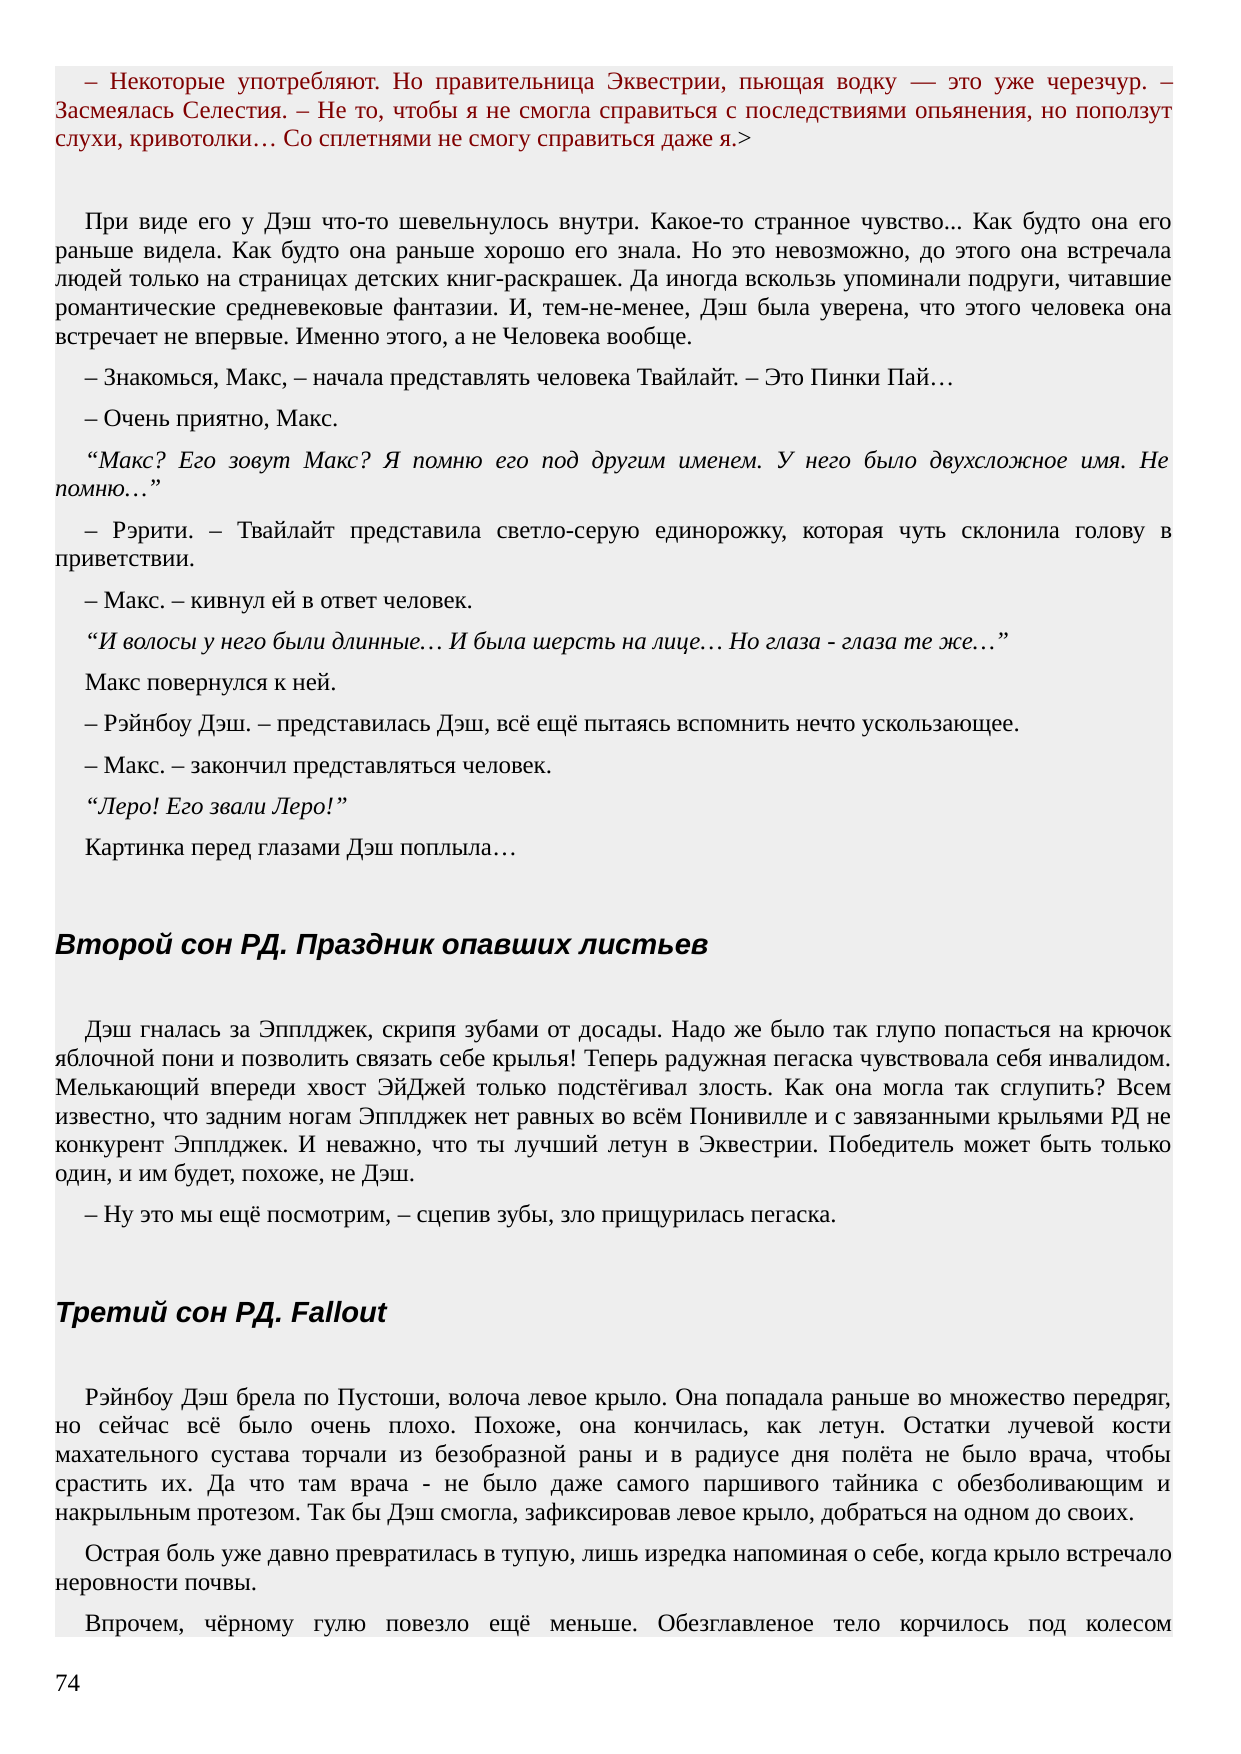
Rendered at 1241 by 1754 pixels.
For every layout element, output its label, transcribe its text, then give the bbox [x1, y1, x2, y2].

text Впрочем, чёрному гулю повезло ещё меньше. Обезглавленое тело корчилось под колесом [55, 1608, 1173, 1637]
text Дэш гналась за Эпплджек, скрипя зубами от досады. Надо же было так глупо попасться на крючок яблочной пони и позволить связать себе крылья! Теперь радужная пегаска чувствовала себя инвалидом. Мелькающий впереди хвост ЭйДжей только подстёгивал злость. Как она могла так сглупить? Всем известно, что задним ногам Эпплджек нет равных во всём Понивилле и с завязанными крыльями РД не конкурент Эпплджек. И неважно, что ты лучший летун в Эквестрии. Победитель может быть только один, и им будет, похоже, не Дэш. [55, 1014, 1173, 1187]
text Острая боль уже давно превратилась в тупую, лишь изредка напоминая о себе, когда крыло встречало неровности почвы. [55, 1538, 1173, 1596]
text “И волосы у него были длинные… И была шерсть на лице… Но глаза - глаза те же…” [55, 626, 1173, 655]
text – Очень приятно, Макс. [55, 403, 1173, 432]
text – Некоторые употребляют. Но правительница Эквестрии, пьющая водку — это уже черезчур. – Засмеялась Селестия. – Не то, чтобы я не смогла справиться с последствиями опьянения, но поползут слухи, кривотолки… Со сплетнями не смогу справиться даже я.> [55, 66, 1173, 152]
text – Макс. – кивнул ей в ответ человек. [55, 585, 1173, 613]
subtitle Второй сон РД. Праздник опавших листьев [55, 927, 1173, 961]
text – Знакомься, Макс, – начала представлять человека Твайлайт. – Это Пинки Пай… [55, 362, 1173, 391]
subtitle Третий сон РД. Fallout [55, 1294, 1173, 1328]
text – Рэйнбоу Дэш. – представилась Дэш, всё ещё пытаясь вспомнить нечто ускользающее. [55, 708, 1173, 737]
text “Макс? Его зовут Макс? Я помню его под другим именем. У него было двухсложное имя. Не помню…” [55, 445, 1173, 502]
text При виде его у Дэш что-то шевельнулось внутри. Какое-то странное чувство... Как будто она его раньше видела. Как будто она раньше хорошо его знала. Но это невозможно, до этого она встречала людей только на страницах детских книг-раскрашек. Да иногда вскользь упоминали подруги, читавшие романтические средневековые фантазии. И, тем-не-менее, Дэш была уверена, что этого человека она встречает не впервые. Именно этого, а не Человека вообще. [55, 206, 1173, 350]
text – Макс. – закончил представляться человек. [55, 750, 1173, 778]
text – Рэрити. – Твайлайт представила светло-серую единорожку, которая чуть склонила голову в приветствии. [55, 515, 1173, 572]
text – Ну это мы ещё посмотрим, – сцепив зубы, зло прищурилась пегаска. [55, 1199, 1173, 1228]
text “Леро! Его звали Леро!” [55, 791, 1173, 820]
text Картинка перед глазами Дэш поплыла… [55, 832, 1173, 861]
text Макс повернулся к ней. [55, 667, 1173, 696]
text Рэйнбоу Дэш брела по Пустоши, волоча левое крыло. Она попадала раньше во множество передряг, но сейчас всё было очень плохо. Похоже, она кончилась, как летун. Остатки лучевой кости махательного сустава торчали из безобразной раны и в радиусе дня полёта не было врача, чтобы срастить их. Да что там врача - не было даже самого паршивого тайника с обезболивающим и накрыльным протезом. Так бы Дэш смогла, зафиксировав левое крыло, добраться на одном до своих. [55, 1382, 1173, 1526]
